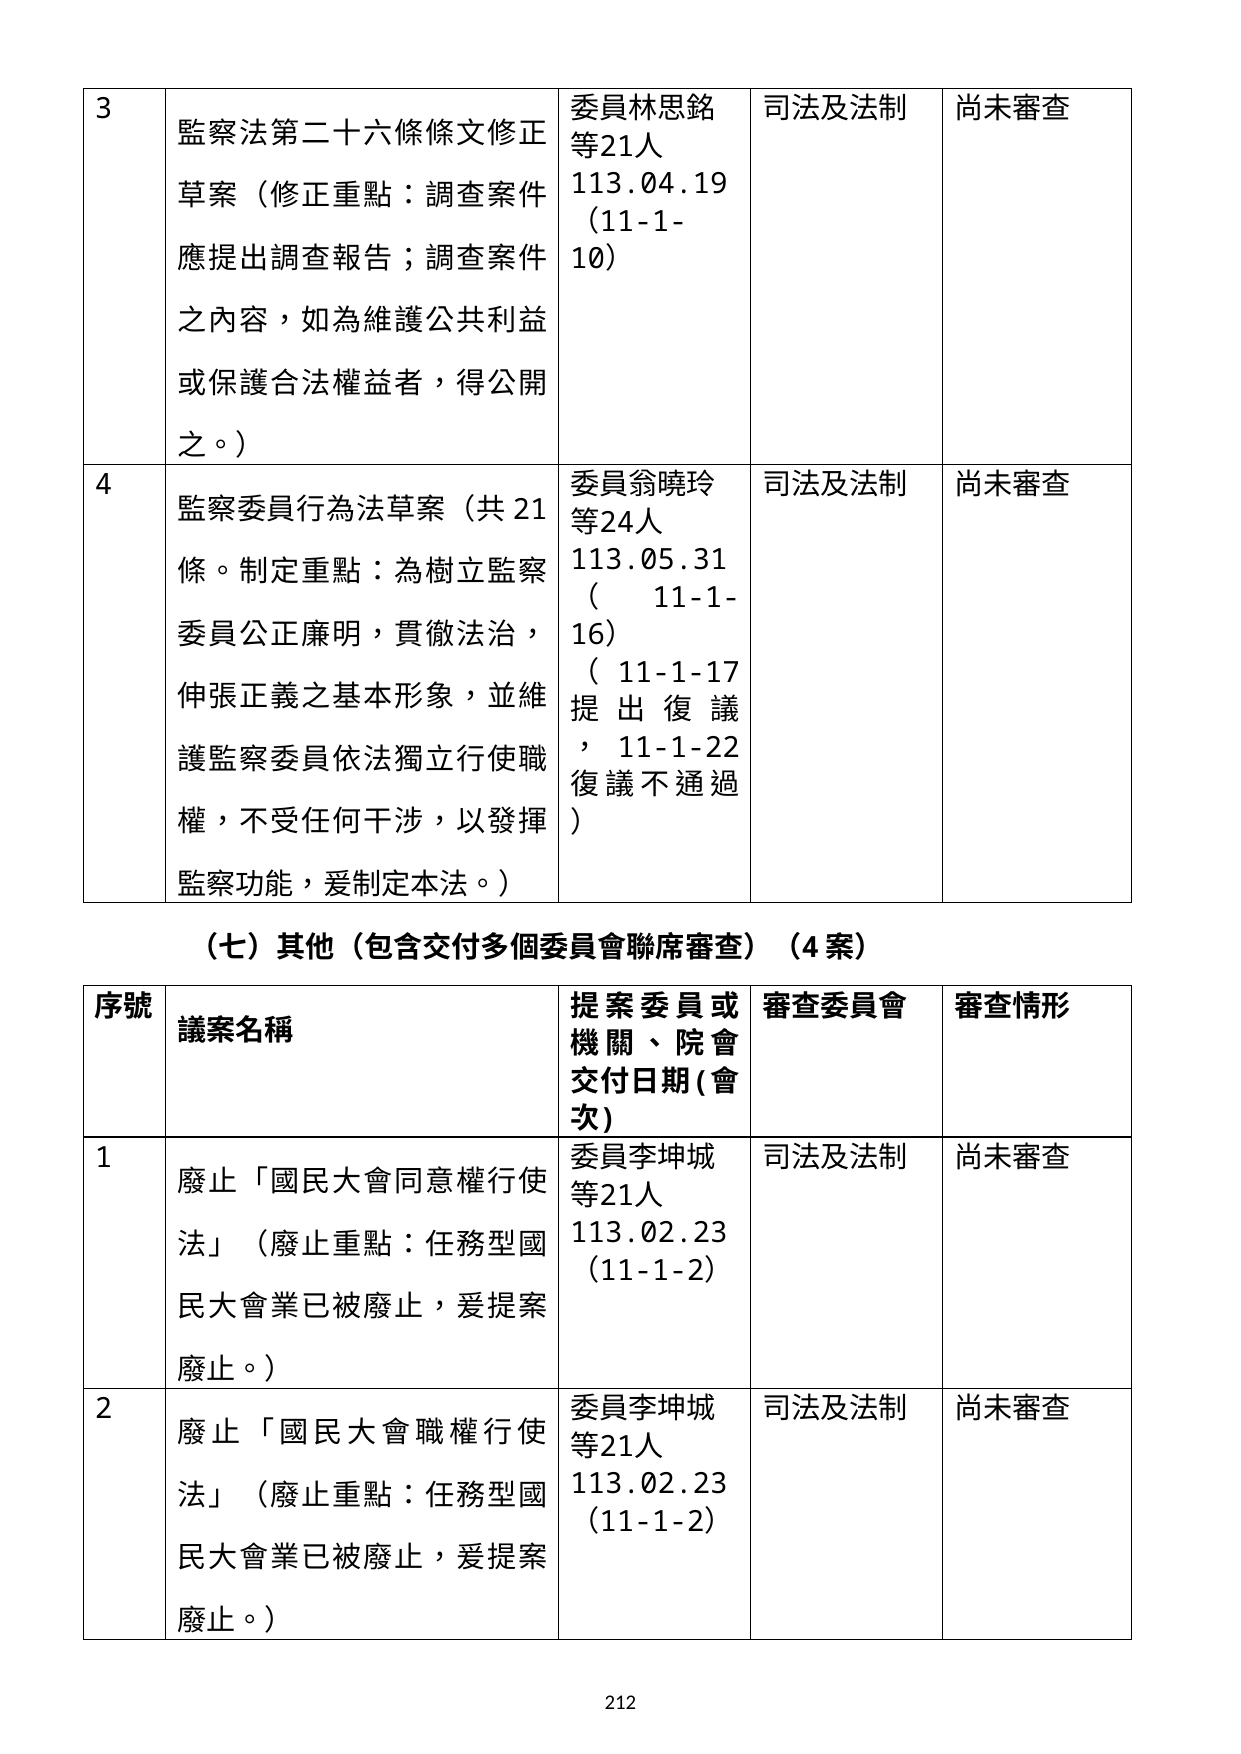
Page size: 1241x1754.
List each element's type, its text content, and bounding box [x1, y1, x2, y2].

table_cell 廢止「國民大會同意權行使法」（廢止重點：任務型國民大會業已被廢止，爰提案廢止。） [166, 1138, 558, 1387]
table_cell 尚未審查 [943, 89, 1131, 464]
table_cell 司法及法制 [751, 1389, 942, 1638]
table_cell 尚未審查 [943, 1389, 1131, 1638]
table_cell 司法及法制 [751, 1138, 942, 1387]
table_header 議案名稱 [166, 986, 558, 1136]
table_header 提案委員或機關、院會交付日期(會次) [559, 986, 750, 1136]
table_cell 監察法第二十六條條文修正草案（修正重點：調查案件應提出調查報告；調查案件之內容，如為維護公共利益或保護合法權益者，得公開之。） [166, 89, 558, 464]
table_cell 委員翁曉玲 等24人 113.05.31 （11-1-16） （11-1-17提出復議，11-1-22復議不通過） [559, 465, 750, 902]
table_cell 司法及法制 [751, 465, 942, 902]
table_cell 委員林思銘 等21人 113.04.19 （11-1-10） [559, 89, 750, 464]
table_cell 3 [84, 89, 165, 464]
table_cell 委員李坤城 等21人 113.02.23 （11-1-2） [559, 1138, 750, 1387]
subtitle （七）其他（包含交付多個委員會聯席審查）（4案） [75, 923, 1165, 966]
table_header 審查情形 [943, 986, 1131, 1136]
table_header 序號 [84, 986, 165, 1136]
table_cell 2 [84, 1389, 165, 1638]
table_cell 監察委員行為法草案（共21條。制定重點：為樹立監察委員公正廉明，貫徹法治，伸張正義之基本形象，並維護監察委員依法獨立行使職權，不受任何干涉，以發揮監察功能，爰制定本法。） [166, 465, 558, 902]
table_cell 司法及法制 [751, 89, 942, 464]
table_header 審查委員會 [751, 986, 942, 1136]
table_cell 1 [84, 1138, 165, 1387]
table_cell 4 [84, 465, 165, 902]
table_cell 尚未審查 [943, 465, 1131, 902]
table_cell 廢止「國民大會職權行使法」（廢止重點：任務型國民大會業已被廢止，爰提案廢止。） [166, 1389, 558, 1638]
table_cell 委員李坤城 等21人 113.02.23 （11-1-2） [559, 1389, 750, 1638]
table_cell 尚未審查 [943, 1138, 1131, 1387]
